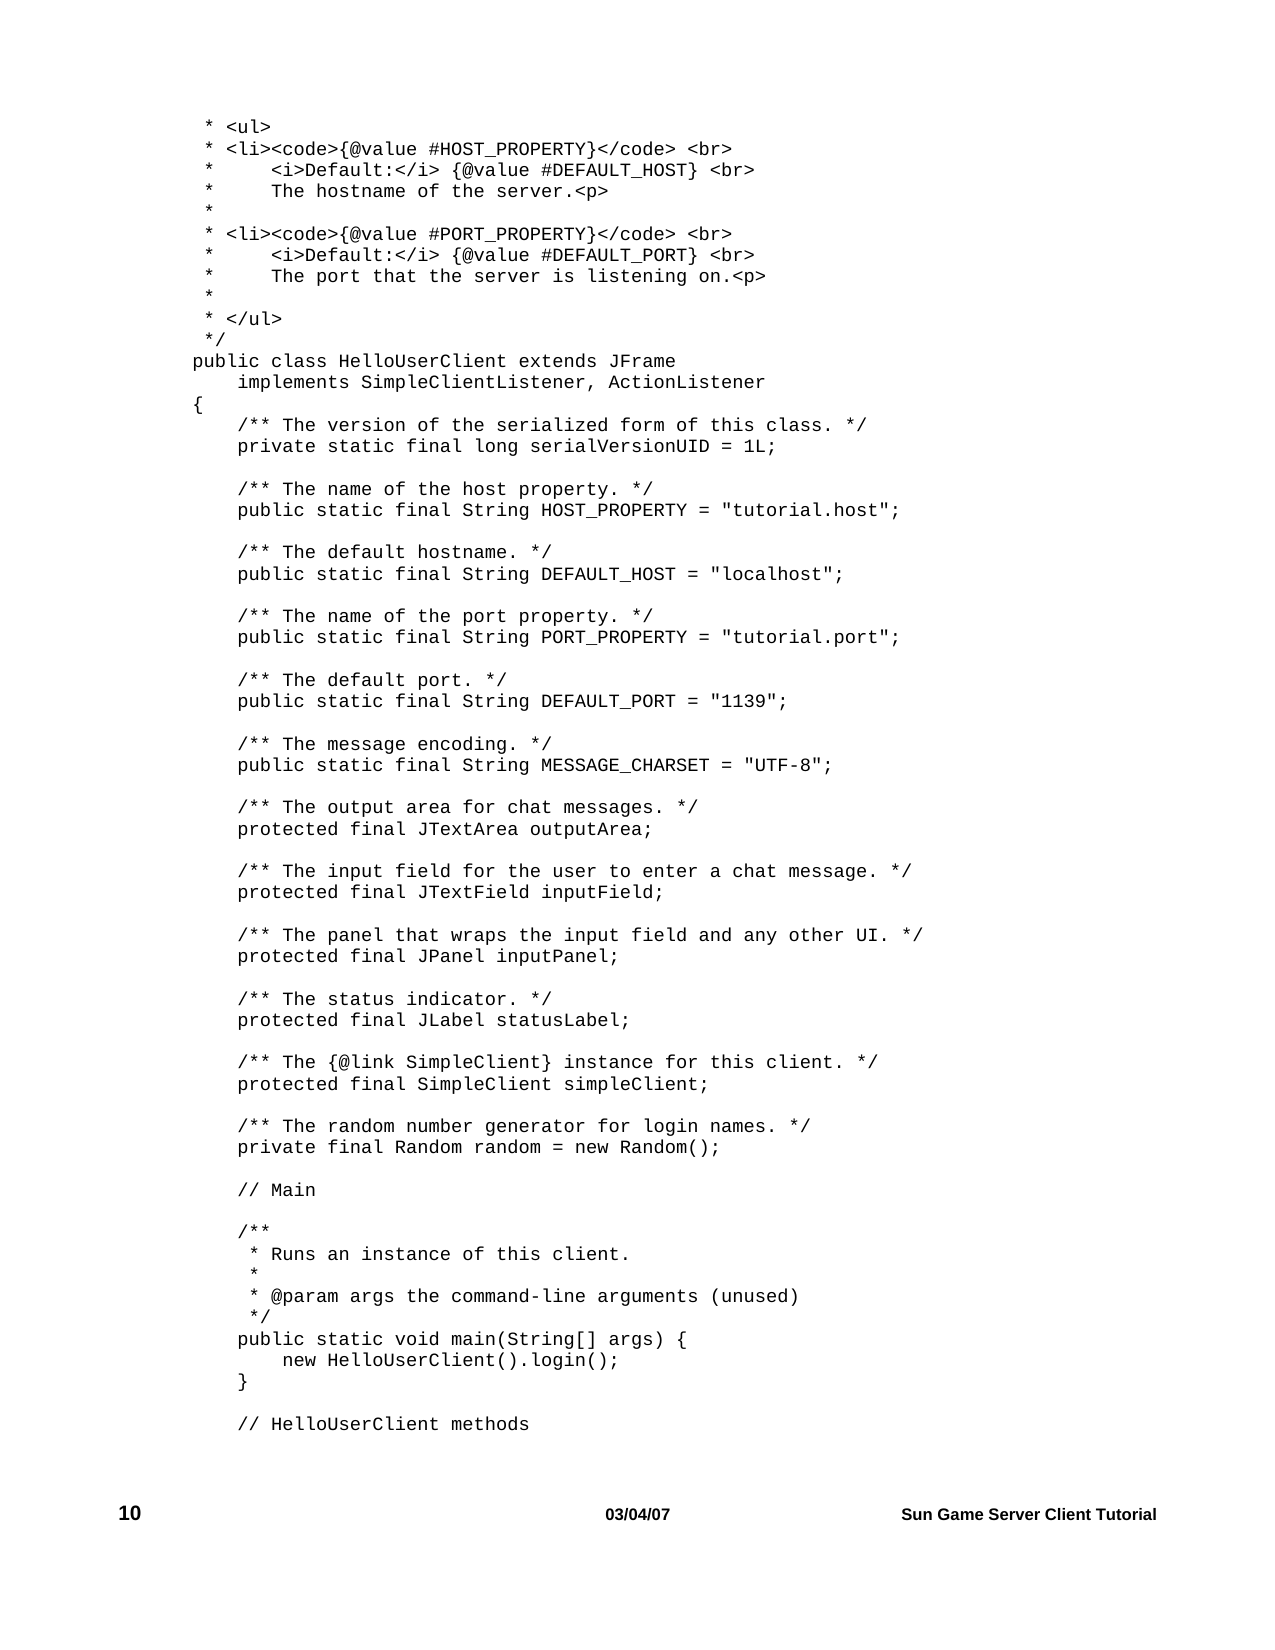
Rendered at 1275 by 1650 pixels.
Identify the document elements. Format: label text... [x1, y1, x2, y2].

text * <ul> * <li><code>{@value #HOST_PROPERTY}</code> <br> * <i>Default:</i> {@value #DEFAULT_HOST} <br> * The hostname of the server.<p> * * <li><code>{@value #PORT_PROPERTY}</code> <br> * <i>Default:</i> {@value #DEFAULT_PORT} <br> * The port that the server is listening on.<p> * * </ul> */ public class HelloUserClient extends JFrame implements SimpleClientListener, ActionListener { /** The version of the serialized form of this class. */ private static final long serialVersionUID = 1L; /** The name of the host property. */ public static final String HOST_PROPERTY = "tutorial.host"; /** The default hostname. */ public static final String DEFAULT_HOST = "localhost"; /** The name of the port property. */ public static final String PORT_PROPERTY = "tutorial.port"; /** The default port. */ public static final String DEFAULT_PORT = "1139"; /** The message encoding. */ public static final String MESSAGE_CHARSET = "UTF-8"; /** The output area for chat messages. */ protected final JTextArea outputArea; /** The input field for the user to enter a chat message. */ protected final JTextField inputField; /** The panel that wraps the input field and any other UI. */ protected final JPanel inputPanel; /** The status indicator. */ protected final JLabel statusLabel; /** The {@link SimpleClient} instance for this client. */ protected final SimpleClient simpleClient; /** The random number generator for login names. */ private final Random random = new Random(); // Main /** * Runs an instance of this client. * * @param args the command-line arguments (unused) */ public static void main(String[] args) { new HelloUserClient().login(); } // HelloUserClient methods [192, 118, 1098, 1457]
